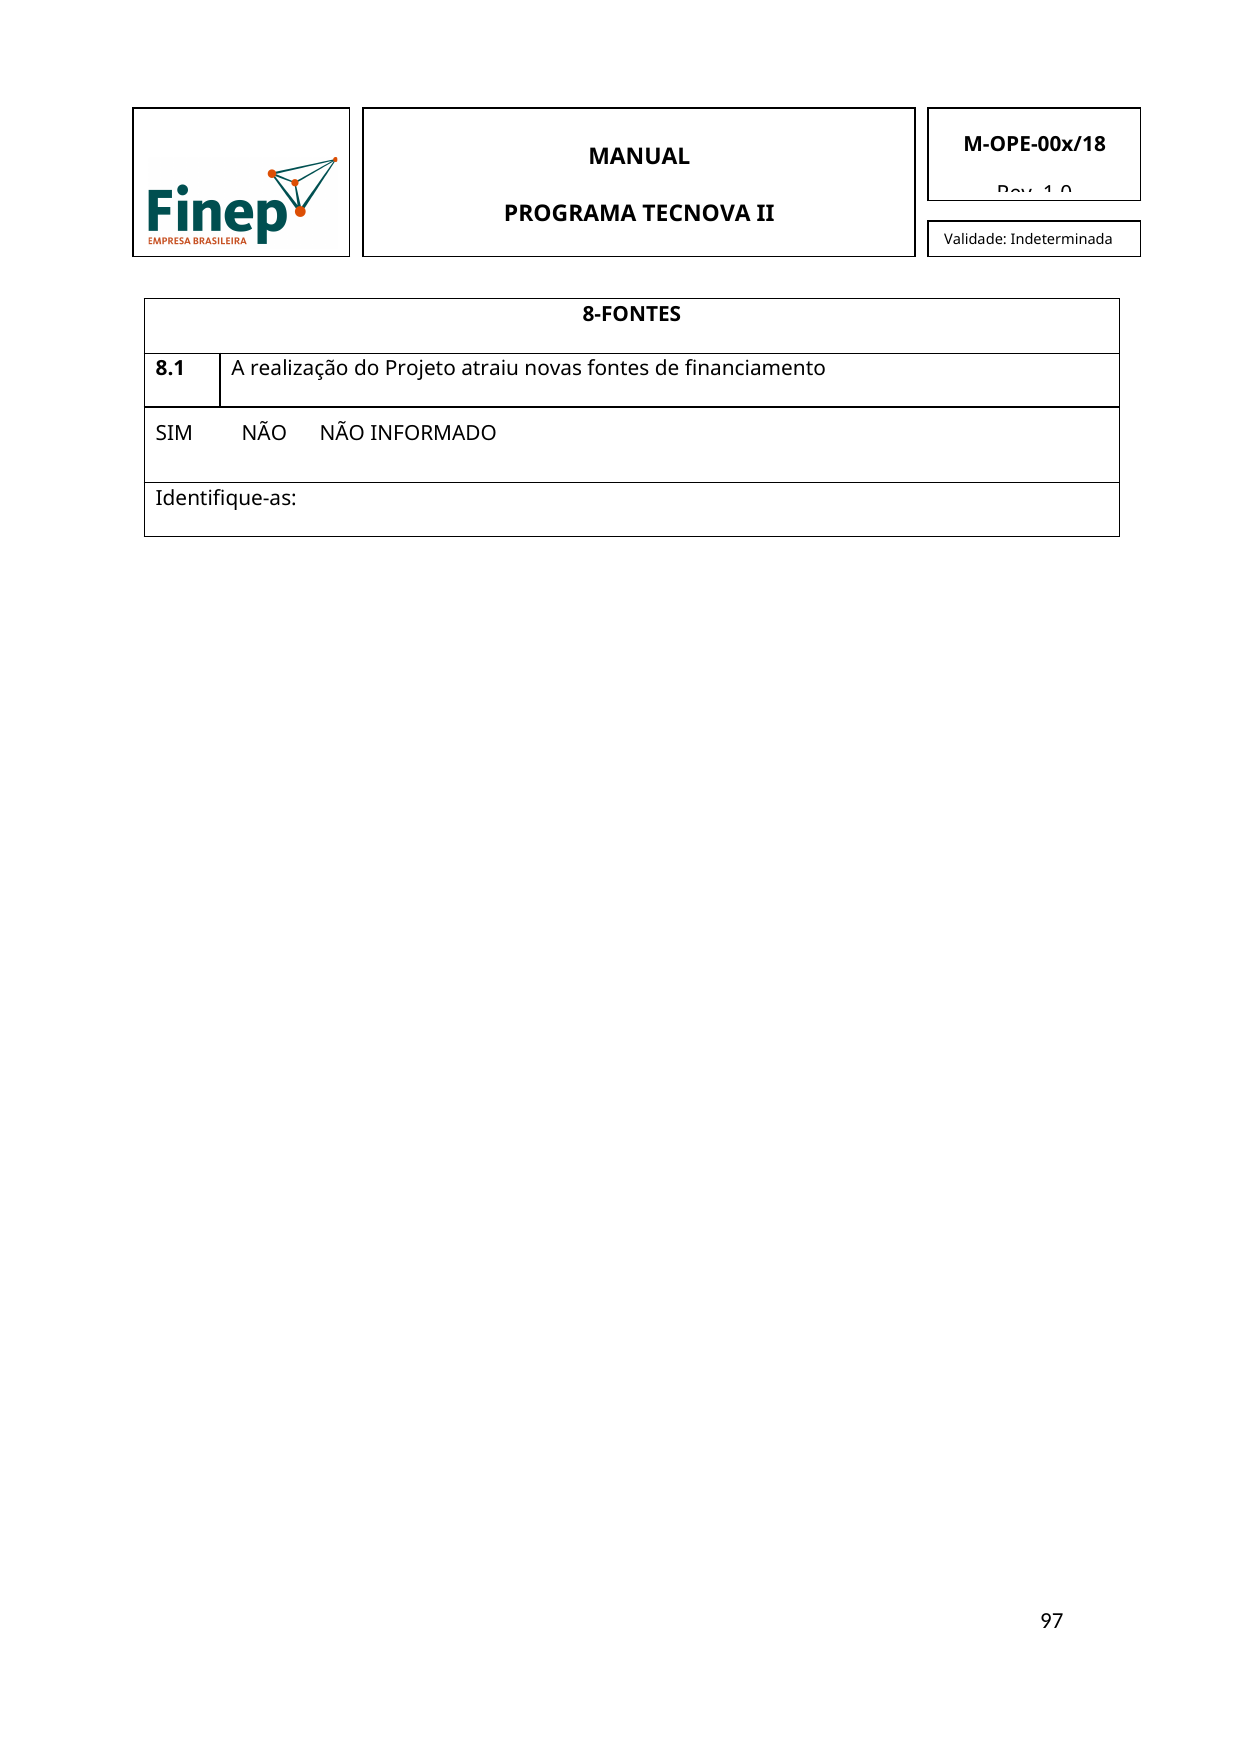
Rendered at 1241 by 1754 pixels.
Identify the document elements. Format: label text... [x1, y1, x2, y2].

table_cell SIM NÃO NÃO INFORMADO [145, 408, 1119, 482]
table_header 8-FONTES [145, 299, 1119, 352]
table_cell A realização do Projeto atraiu novas fontes de financiamento [221, 354, 1119, 406]
table_cell 8.1 [145, 354, 219, 406]
table_cell Identifique-as: [145, 483, 1119, 536]
